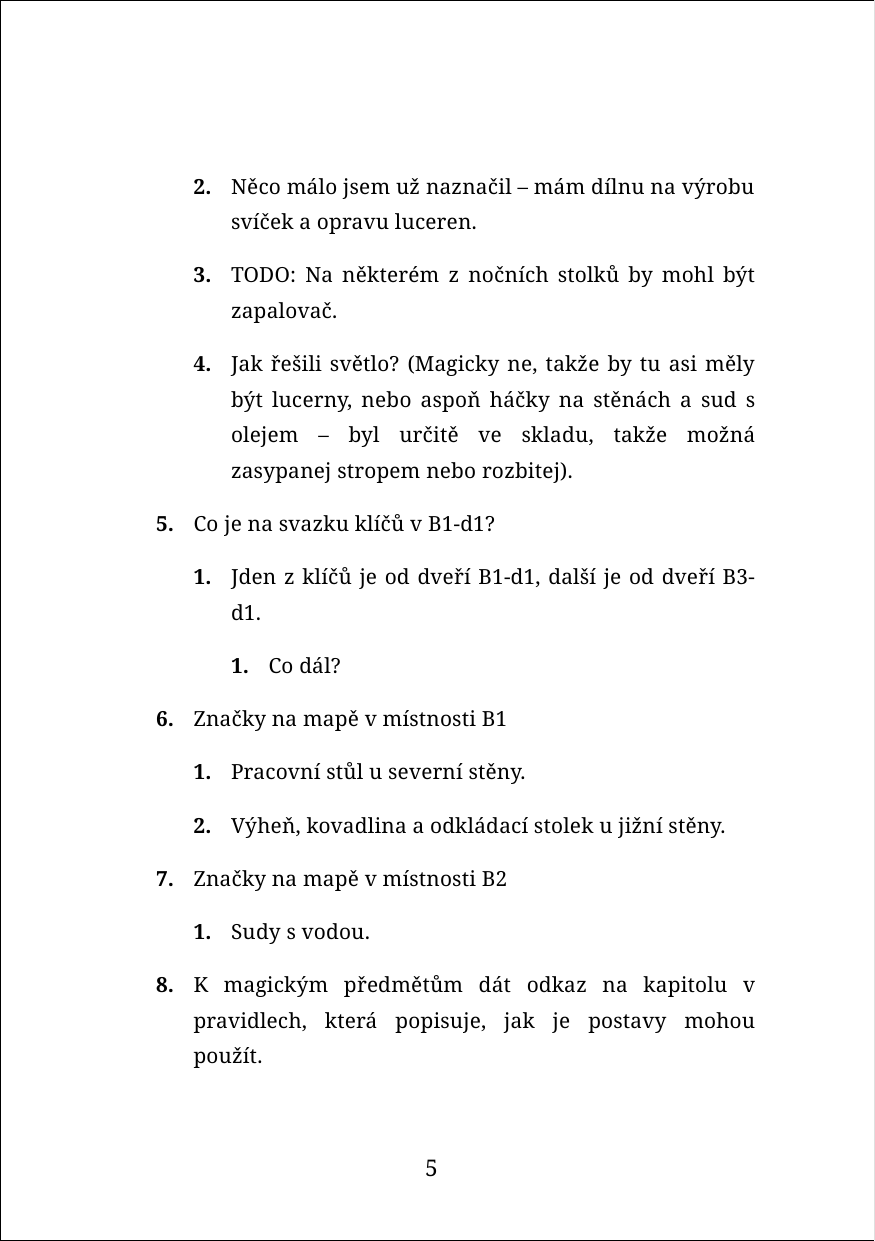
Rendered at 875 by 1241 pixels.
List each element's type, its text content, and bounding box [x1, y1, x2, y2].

list Jak řešili světlo? (Magicky ne, takže by tu asi měly být lucerny, nebo aspoň háčky na stěnách a sud s olejem – byl určitě ve skladu, takže možná zasypanej stropem nebo rozbitej). [193, 349, 756, 484]
list Jden z klíčů je od dveří B1-d1, další je od dveří B3-d1. [193, 562, 756, 626]
list Značky na mapě v místnosti B2 [156, 864, 756, 892]
list Výheň, kovadlina a odkládací stolek u jižní stěny. [193, 811, 756, 839]
list Pracovní stůl u severní stěny. [193, 757, 756, 786]
list Sudy s vodou. [193, 917, 756, 946]
list Značky na mapě v místnosti B1 [156, 704, 756, 733]
list Co dál? [231, 651, 756, 679]
list K magickým předmětům dát odkaz na kapitolu v pravidlech, která popisuje, jak je postavy mohou použít. [156, 970, 756, 1070]
list TODO: Na některém z nočních stolků by mohl být zapalovač. [193, 261, 756, 324]
list Něco málo jsem už naznačil – mám dílnu na výrobu svíček a opravu luceren. [193, 172, 756, 236]
list Co je na svazku klíčů v B1-d1? [156, 509, 756, 537]
